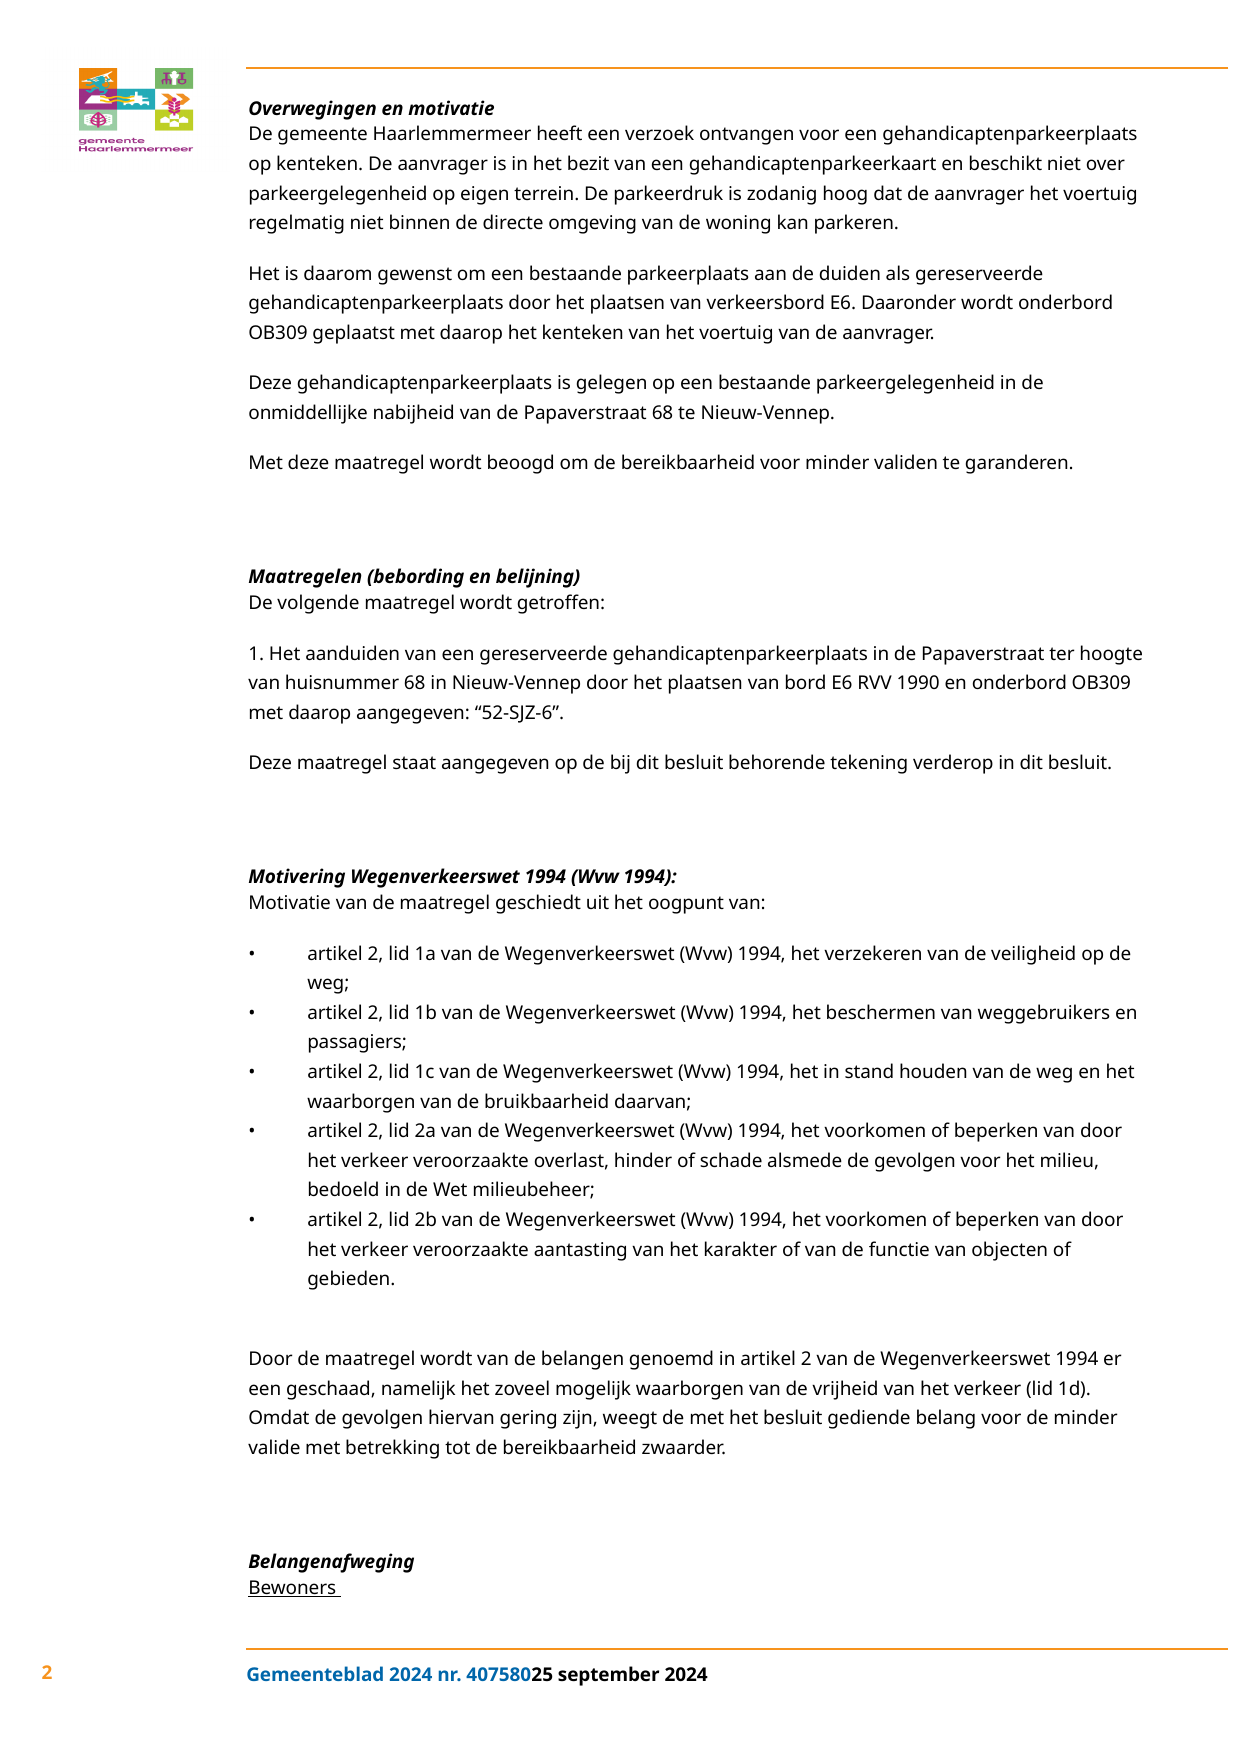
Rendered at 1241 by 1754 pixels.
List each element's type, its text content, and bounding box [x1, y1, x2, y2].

text 1. Het aanduiden van een gereserveerde gehandicaptenparkeerplaats in de Papaverstraat ter hoogte van huisnummer 68 in Nieuw-Vennep door het plaatsen van bord E6 RVV 1990 en onderbord OB309 met daarop aangegeven: “52-SJZ-6”. [248, 640, 1152, 725]
text Maatregelen (bebording en belijning) [248, 564, 1152, 589]
text Deze gehandicaptenparkeerplaats is gelegen op een bestaande parkeergelegenheid in de onmiddellijke nabijheid van de Papaverstraat 68 te Nieuw-Vennep. [248, 369, 1152, 424]
list artikel 2, lid 1c van de Wegenverkeerswet (Wvw) 1994, het in stand houden van de weg en het waarborgen van de bruikbaarheid daarvan; [248, 1058, 1152, 1113]
text Belangenafweging [248, 1548, 1152, 1574]
text De gemeente Haarlemmermeer heeft een verzoek ontvangen voor een gehandicaptenparkeerplaats op kenteken. De aanvrager is in het bezit van een gehandicaptenparkeerkaart en beschikt niet over parkeergelegenheid op eigen terrein. De parkeerdruk is zodanig hoog dat de aanvrager het voertuig regelmatig niet binnen de directe omgeving van de woning kan parkeren. [248, 121, 1152, 235]
text Bewoners [248, 1574, 1152, 1600]
list artikel 2, lid 2b van de Wegenverkeerswet (Wvw) 1994, het voorkomen of beperken van door het verkeer veroorzaakte aantasting van het karakter of van de functie van objecten of gebieden. [248, 1206, 1152, 1291]
list artikel 2, lid 1b van de Wegenverkeerswet (Wvw) 1994, het beschermen van weggebruikers en passagiers; [248, 999, 1152, 1054]
list artikel 2, lid 2a van de Wegenverkeerswet (Wvw) 1994, het voorkomen of beperken van door het verkeer veroorzaakte overlast, hinder of schade alsmede de gevolgen voor het milieu, bedoeld in de Wet milieubeheer; [248, 1117, 1152, 1202]
text Motivering Wegenverkeerswet 1994 (Wvw 1994): [248, 864, 1152, 889]
text Overwegingen en motivatie [248, 95, 1152, 121]
picture [41, 47, 231, 172]
text Door de maatregel wordt van de belangen genoemd in artikel 2 van de Wegenverkeerswet 1994 er een geschaad, namelijk het zoveel mogelijk waarborgen van de vrijheid van het verkeer (lid 1d). Omdat de gevolgen hiervan gering zijn, weegt de met het besluit gediende belang voor de minder valide met betrekking tot de bereikbaarheid zwaarder. [248, 1345, 1152, 1460]
text De volgende maatregel wordt getroffen: [248, 589, 1152, 615]
text Het is daarom gewenst om een bestaande parkeerplaats aan de duiden als gereserveerde gehandicaptenparkeerplaats door het plaatsen van verkeersbord E6. Daaronder wordt onderbord OB309 geplaatst met daarop het kenteken van het voertuig van de aanvrager. [248, 260, 1152, 344]
list artikel 2, lid 1a van de Wegenverkeerswet (Wvw) 1994, het verzekeren van de veiligheid op de weg; [248, 940, 1152, 995]
text Motivatie van de maatregel geschiedt uit het oogpunt van: [248, 889, 1152, 915]
text Met deze maatregel wordt beoogd om de bereikbaarheid voor minder validen te garanderen. [248, 449, 1152, 475]
text Deze maatregel staat aangegeven op de bij dit besluit behorende tekening verderop in dit besluit. [248, 749, 1152, 775]
